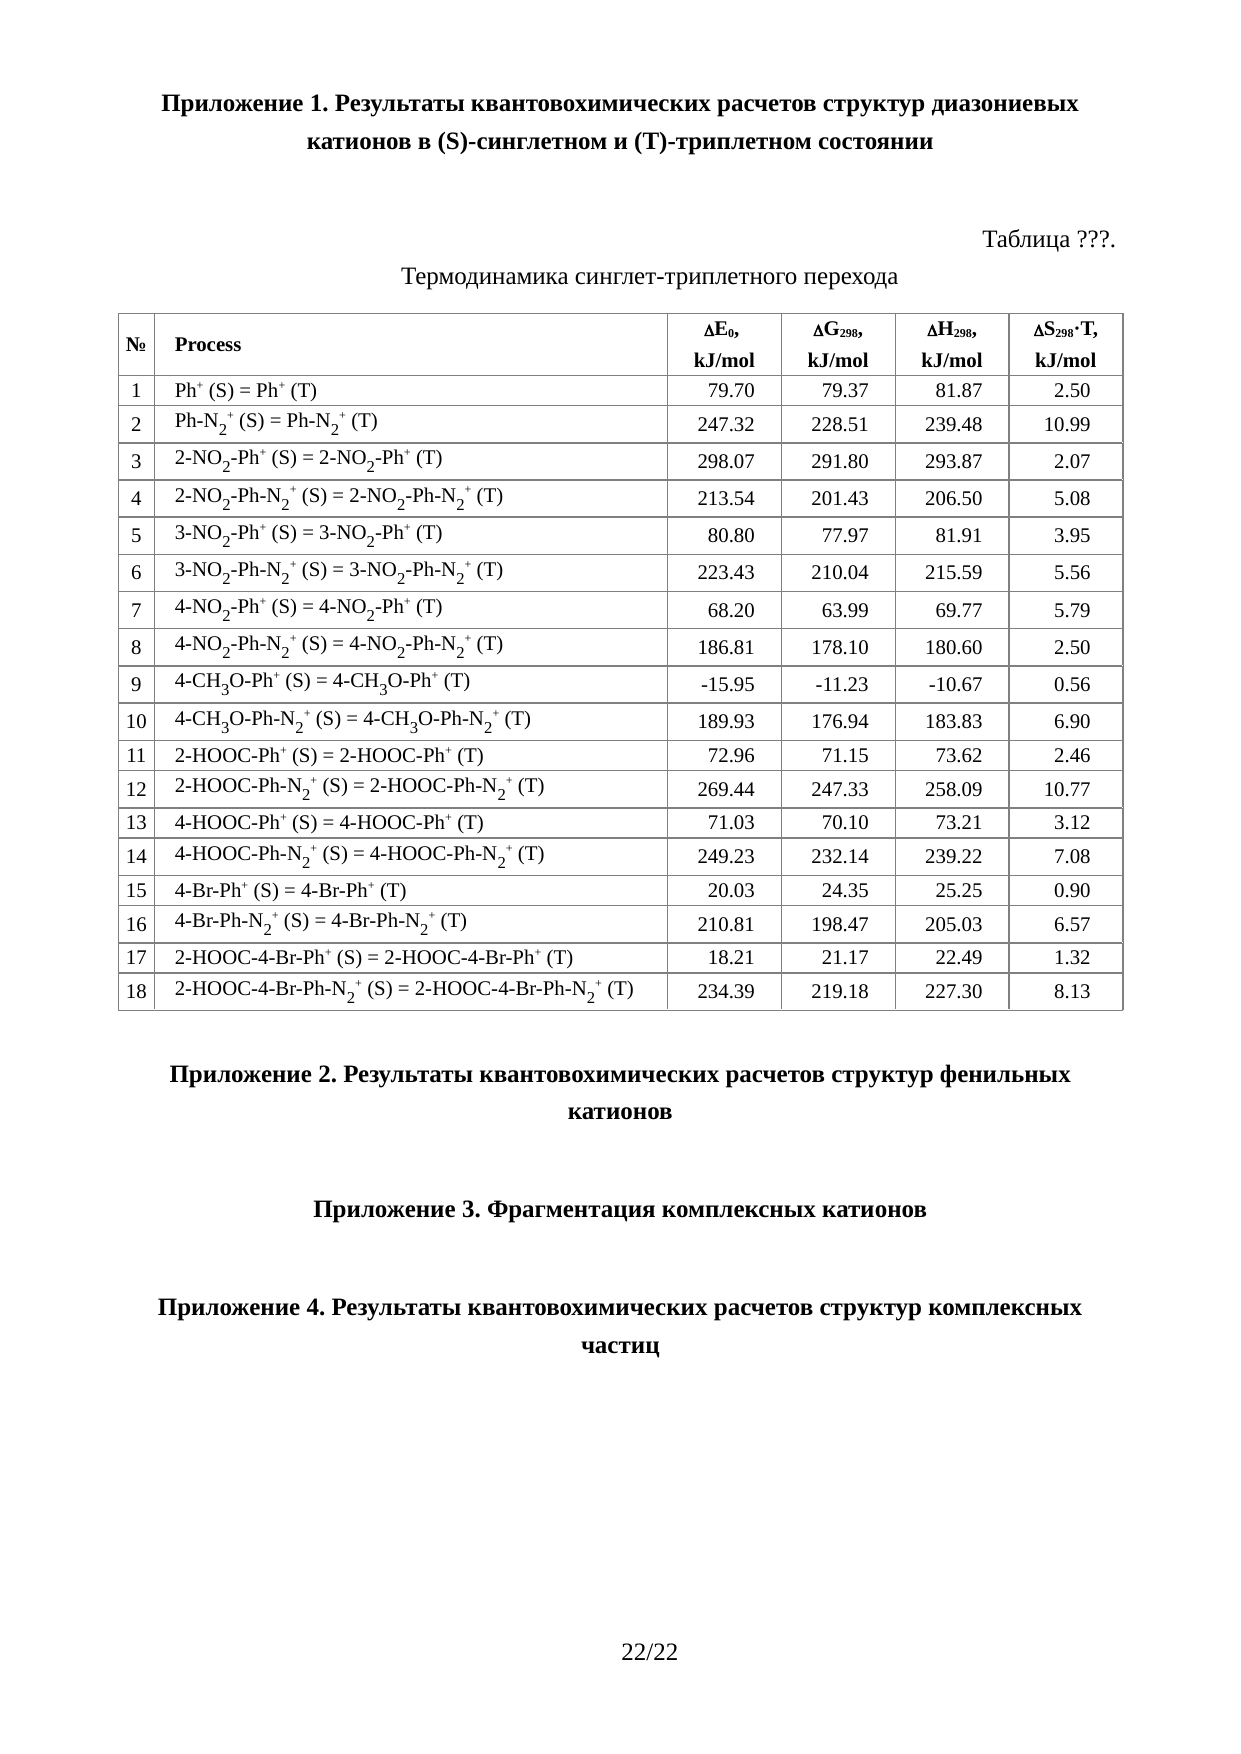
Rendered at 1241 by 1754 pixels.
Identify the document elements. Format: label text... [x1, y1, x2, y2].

table_cell 298.07 [668, 444, 781, 479]
text Приложение 3. Фрагментация комплексных катионов [118, 1194, 1122, 1223]
table_cell Ph-N2+ (S) = Ph-N2+ (T) [155, 406, 667, 442]
table_cell Ph+ (S) = Ph+ (T) [155, 376, 667, 405]
table_cell 7 [119, 592, 154, 628]
text Приложение 1. Результаты квантовохимических расчетов структур диазониевых катионов в (S)-синглетном и (T)-триплетном состоянии [118, 88, 1122, 154]
table_cell 6.90 [1010, 704, 1122, 739]
table_cell 70.10 [782, 809, 895, 837]
table_cell 6.57 [1010, 906, 1122, 942]
table_cell 4-CH3O-Ph+ (S) = 4-CH3O-Ph+ (T) [155, 667, 667, 702]
table_cell 223.43 [668, 555, 781, 591]
table_cell 71.15 [782, 741, 895, 770]
table_cell 17 [119, 944, 154, 972]
table_cell 25.25 [896, 876, 1008, 905]
table_cell 189.93 [668, 704, 781, 739]
table_cell 198.47 [782, 906, 895, 942]
table_cell 2-HOOC-Ph-N2+ (S) = 2-HOOC-Ph-N2+ (T) [155, 771, 667, 807]
table_cell 68.20 [668, 592, 781, 628]
table_cell 2-HOOC-Ph+ (S) = 2-HOOC-Ph+ (T) [155, 741, 667, 770]
table_header DG298, kJ/mol [782, 314, 895, 374]
table_header № [119, 314, 154, 374]
table_cell 77.97 [782, 518, 895, 553]
table_cell 178.10 [782, 629, 895, 665]
table_cell -10.67 [896, 667, 1008, 702]
table_cell 79.70 [668, 376, 781, 405]
table_cell 269.44 [668, 771, 781, 807]
table_cell 210.04 [782, 555, 895, 591]
table_cell 6 [119, 555, 154, 591]
table_header DS298·T, kJ/mol [1010, 314, 1122, 374]
table_cell 4-NO2-Ph+ (S) = 4-NO2-Ph+ (T) [155, 592, 667, 628]
table_cell 176.94 [782, 704, 895, 739]
table_cell 4-CH3O-Ph-N2+ (S) = 4-CH3O-Ph-N2+ (T) [155, 704, 667, 739]
table_cell 219.18 [782, 974, 895, 1009]
table_cell 8.13 [1010, 974, 1122, 1009]
table_cell 2 [119, 406, 154, 442]
table_cell 247.32 [668, 406, 781, 442]
table_cell 239.22 [896, 839, 1008, 874]
table_cell 4-HOOC-Ph+ (S) = 4-HOOC-Ph+ (T) [155, 809, 667, 837]
table_cell 81.87 [896, 376, 1008, 405]
table_cell 2-NO2-Ph-N2+ (S) = 2-NO2-Ph-N2+ (T) [155, 481, 667, 516]
table_cell 69.77 [896, 592, 1008, 628]
table_cell 13 [119, 809, 154, 837]
table_cell 16 [119, 906, 154, 942]
table_cell 210.81 [668, 906, 781, 942]
table_cell 63.99 [782, 592, 895, 628]
table_cell 2-NO2-Ph+ (S) = 2-NO2-Ph+ (T) [155, 444, 667, 479]
table_cell 258.09 [896, 771, 1008, 807]
table_cell 14 [119, 839, 154, 874]
table_cell 206.50 [896, 481, 1008, 516]
table_cell 227.30 [896, 974, 1008, 1009]
table_cell 201.43 [782, 481, 895, 516]
table_cell 18.21 [668, 944, 781, 972]
table_cell 215.59 [896, 555, 1008, 591]
table_cell 2-HOOC-4-Br-Ph-N2+ (S) = 2-HOOC-4-Br-Ph-N2+ (T) [155, 974, 667, 1009]
table_header DE0, kJ/mol [668, 314, 781, 374]
table_cell 3-NO2-Ph-N2+ (S) = 3-NO2-Ph-N2+ (T) [155, 555, 667, 591]
table_cell 15 [119, 876, 154, 905]
table_cell 11 [119, 741, 154, 770]
table_cell 2.46 [1010, 741, 1122, 770]
table_header Process [155, 314, 667, 374]
table_cell 2.50 [1010, 629, 1122, 665]
text Термодинамика синглет-триплетного перехода [118, 261, 1122, 290]
table_cell 10.77 [1010, 771, 1122, 807]
table_cell 9 [119, 667, 154, 702]
table_cell 232.14 [782, 839, 895, 874]
table_cell 79.37 [782, 376, 895, 405]
table_cell 228.51 [782, 406, 895, 442]
table_cell 186.81 [668, 629, 781, 665]
table_cell 72.96 [668, 741, 781, 770]
table_cell 247.33 [782, 771, 895, 807]
table_cell 73.21 [896, 809, 1008, 837]
table_cell 0.56 [1010, 667, 1122, 702]
table_cell 20.03 [668, 876, 781, 905]
table_cell 8 [119, 629, 154, 665]
table_cell 180.60 [896, 629, 1008, 665]
table_cell 205.03 [896, 906, 1008, 942]
table_cell 1 [119, 376, 154, 405]
table_cell 293.87 [896, 444, 1008, 479]
table_cell 7.08 [1010, 839, 1122, 874]
table_cell 5.79 [1010, 592, 1122, 628]
table_cell 3-NO2-Ph+ (S) = 3-NO2-Ph+ (T) [155, 518, 667, 553]
table_cell 3 [119, 444, 154, 479]
table_cell 1.32 [1010, 944, 1122, 972]
table_cell 249.23 [668, 839, 781, 874]
table_cell 3.12 [1010, 809, 1122, 837]
table_cell 18 [119, 974, 154, 1009]
table_cell 21.17 [782, 944, 895, 972]
table_cell 213.54 [668, 481, 781, 516]
table_cell 22.49 [896, 944, 1008, 972]
table_cell 10.99 [1010, 406, 1122, 442]
table_cell 291.80 [782, 444, 895, 479]
table_cell 71.03 [668, 809, 781, 837]
table_cell 5 [119, 518, 154, 553]
table_cell 80.80 [668, 518, 781, 553]
table_cell 81.91 [896, 518, 1008, 553]
table_cell 24.35 [782, 876, 895, 905]
table_cell 2-HOOC-4-Br-Ph+ (S) = 2-HOOC-4-Br-Ph+ (T) [155, 944, 667, 972]
table_cell 3.95 [1010, 518, 1122, 553]
table_cell 234.39 [668, 974, 781, 1009]
table_cell -11.23 [782, 667, 895, 702]
table_cell 239.48 [896, 406, 1008, 442]
text Таблица ???. [118, 224, 1122, 253]
table_cell 2.07 [1010, 444, 1122, 479]
table_cell 73.62 [896, 741, 1008, 770]
table_cell 4-Br-Ph+ (S) = 4-Br-Ph+ (T) [155, 876, 667, 905]
table_cell 12 [119, 771, 154, 807]
table_cell 4 [119, 481, 154, 516]
table_header DH298, kJ/mol [896, 314, 1008, 374]
text Приложение 2. Результаты квантовохимических расчетов структур фенильных катионов [118, 1059, 1122, 1125]
table_cell 0.90 [1010, 876, 1122, 905]
text Приложение 4. Результаты квантовохимических расчетов структур комплексных частиц [118, 1292, 1122, 1358]
table_cell 4-Br-Ph-N2+ (S) = 4-Br-Ph-N2+ (T) [155, 906, 667, 942]
table_cell -15.95 [668, 667, 781, 702]
table_cell 4-NO2-Ph-N2+ (S) = 4-NO2-Ph-N2+ (T) [155, 629, 667, 665]
table_cell 5.08 [1010, 481, 1122, 516]
table_cell 4-HOOC-Ph-N2+ (S) = 4-HOOC-Ph-N2+ (T) [155, 839, 667, 874]
table_cell 10 [119, 704, 154, 739]
table_cell 183.83 [896, 704, 1008, 739]
table_cell 5.56 [1010, 555, 1122, 591]
table_cell 2.50 [1010, 376, 1122, 405]
